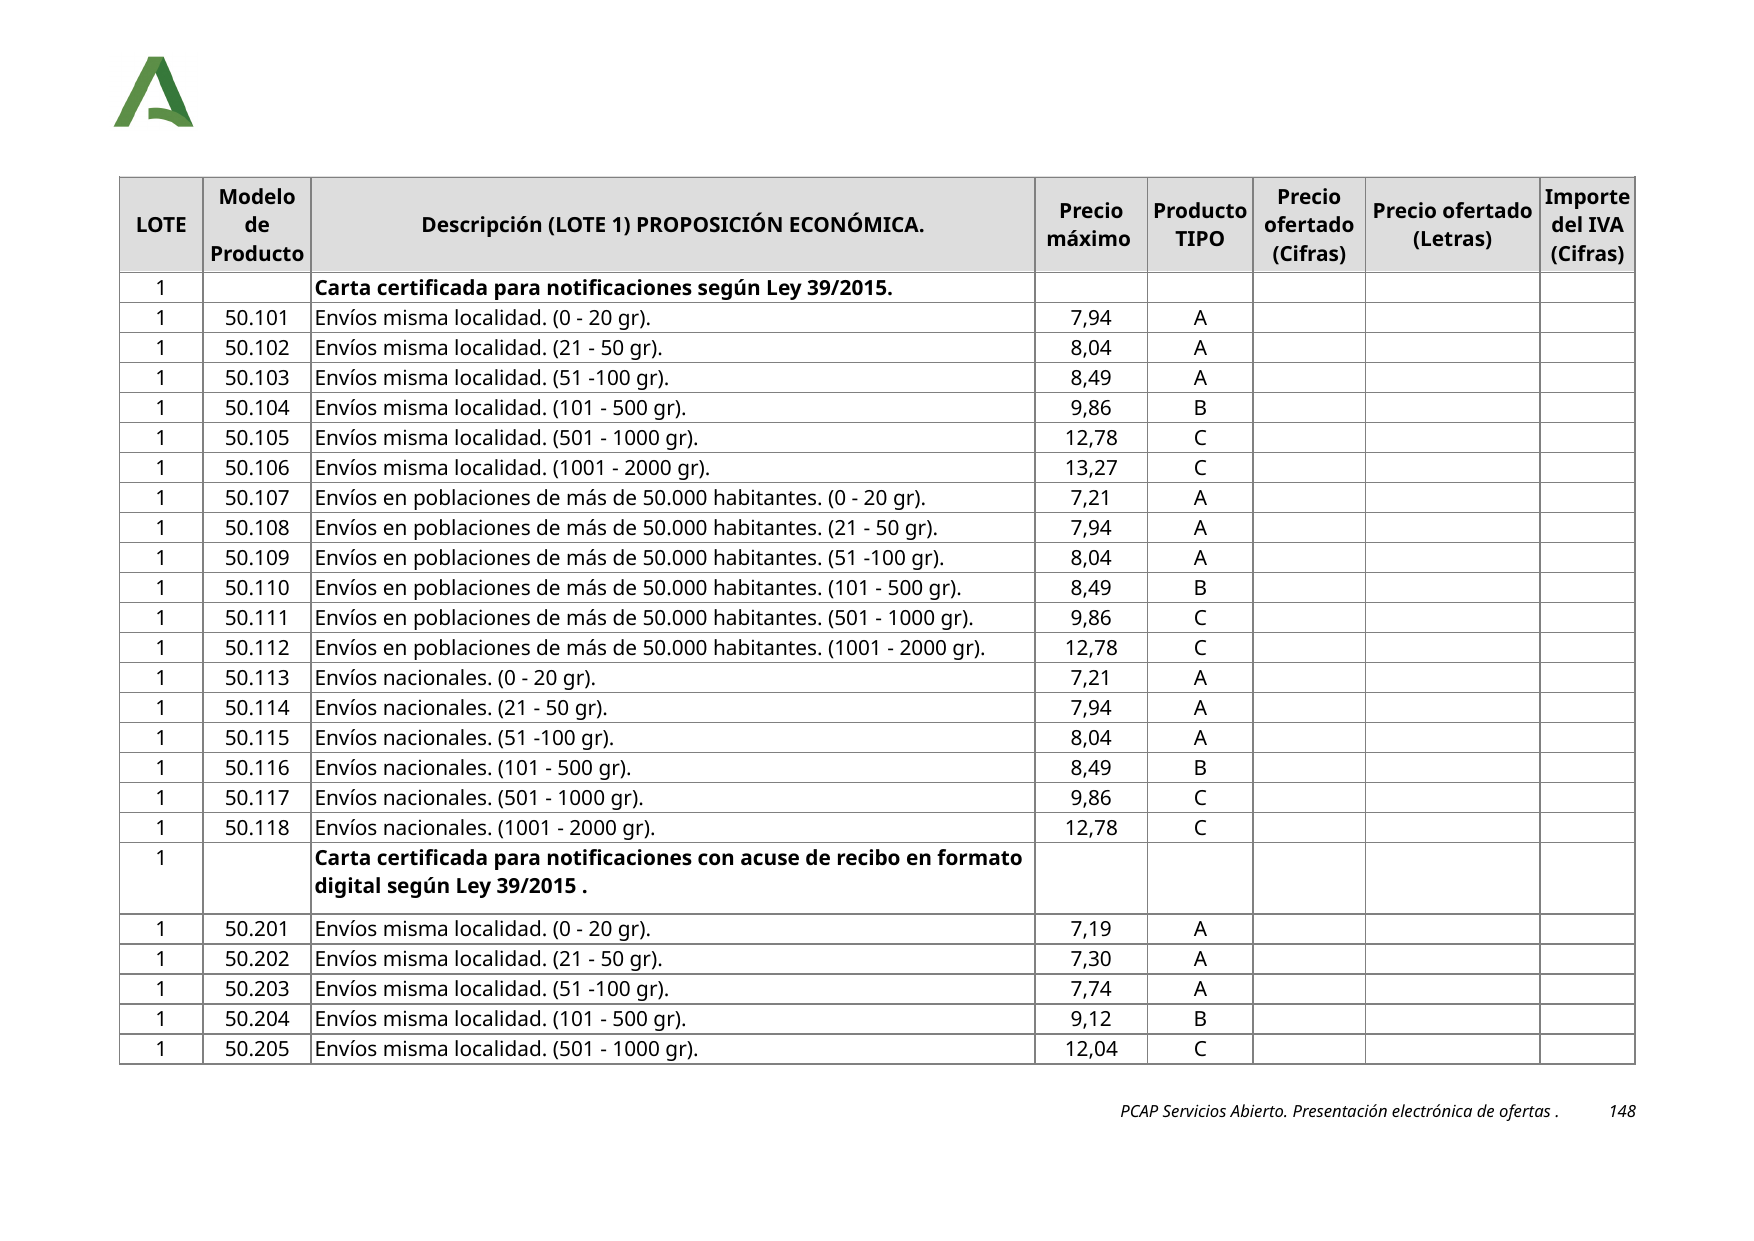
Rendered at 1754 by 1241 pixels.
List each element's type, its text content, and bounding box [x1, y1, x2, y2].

table_cell [1366, 453, 1539, 481]
table_cell 9,86 [1036, 393, 1147, 421]
table_cell [1541, 663, 1634, 691]
table_cell C [1148, 633, 1252, 661]
table_cell 9,86 [1036, 603, 1147, 631]
table_cell 1 [120, 843, 202, 913]
table_cell Envíos misma localidad. (21 - 50 gr). [312, 945, 1034, 973]
table_cell [1541, 423, 1634, 451]
table_cell 50.112 [204, 633, 310, 661]
table_cell [1541, 303, 1634, 331]
table_cell 8,49 [1036, 573, 1147, 601]
table_cell 1 [120, 693, 202, 721]
table_cell [1541, 693, 1634, 721]
table_cell A [1148, 513, 1252, 541]
table_cell A [1148, 915, 1252, 943]
table_cell [1254, 483, 1365, 511]
table_cell 1 [120, 393, 202, 421]
table_cell [1254, 453, 1365, 481]
table_cell 9,12 [1036, 1005, 1147, 1033]
table_cell [1148, 843, 1252, 913]
table_header Descripción (LOTE 1) PROPOSICIÓN ECONÓMICA. [312, 178, 1034, 271]
table_cell A [1148, 693, 1252, 721]
table_cell 50.101 [204, 303, 310, 331]
table_cell 1 [120, 633, 202, 661]
table_cell 1 [120, 603, 202, 631]
table_cell [1366, 543, 1539, 571]
table_cell C [1148, 813, 1252, 841]
table_cell 50.118 [204, 813, 310, 841]
table_cell [1541, 783, 1634, 811]
table_cell Envíos misma localidad. (51 -100 gr). [312, 363, 1034, 391]
table_cell 7,74 [1036, 975, 1147, 1003]
table_cell Envíos nacionales. (101 - 500 gr). [312, 753, 1034, 781]
table_cell [1541, 813, 1634, 841]
table_cell [1541, 723, 1634, 751]
table_cell [1366, 603, 1539, 631]
table_cell Envíos misma localidad. (0 - 20 gr). [312, 303, 1034, 331]
table_cell Envíos misma localidad. (501 - 1000 gr). [312, 1035, 1034, 1063]
table_cell 12,04 [1036, 1035, 1147, 1063]
table_cell [1541, 453, 1634, 481]
table_cell 1 [120, 363, 202, 391]
table_cell 50.104 [204, 393, 310, 421]
table_cell 12,78 [1036, 423, 1147, 451]
table_cell [1541, 603, 1634, 631]
table_header Precio máximo [1036, 178, 1147, 271]
table_cell [1366, 303, 1539, 331]
table_cell 50.102 [204, 333, 310, 361]
table_cell B [1148, 1005, 1252, 1033]
table_cell C [1148, 603, 1252, 631]
table_cell [1254, 975, 1365, 1003]
table_cell B [1148, 573, 1252, 601]
table_cell [1254, 753, 1365, 781]
table_cell Envíos misma localidad. (0 - 20 gr). [312, 915, 1034, 943]
table_cell [1366, 483, 1539, 511]
table_cell [1541, 513, 1634, 541]
table_cell [1254, 1005, 1365, 1033]
table_cell [1366, 393, 1539, 421]
table_header Precio ofertado (Letras) [1366, 178, 1539, 271]
table_cell [1366, 573, 1539, 601]
table_cell 50.107 [204, 483, 310, 511]
table_cell 7,94 [1036, 693, 1147, 721]
table_cell 1 [120, 513, 202, 541]
table_cell [1541, 1005, 1634, 1033]
table_cell 8,49 [1036, 753, 1147, 781]
table_cell [1541, 273, 1634, 301]
table_cell 50.203 [204, 975, 310, 1003]
table_cell [1254, 273, 1365, 301]
table_cell 50.205 [204, 1035, 310, 1063]
table_header Precio ofertado (Cifras) [1254, 178, 1365, 271]
table_cell [1254, 423, 1365, 451]
table_cell [1541, 363, 1634, 391]
table_cell [1254, 945, 1365, 973]
table_cell 1 [120, 483, 202, 511]
table_cell Envíos en poblaciones de más de 50.000 habitantes. (501 - 1000 gr). [312, 603, 1034, 631]
table_cell Envíos nacionales. (51 -100 gr). [312, 723, 1034, 751]
table_cell [1366, 753, 1539, 781]
table_cell [1254, 363, 1365, 391]
table_cell 1 [120, 975, 202, 1003]
table_cell [1254, 333, 1365, 361]
table_cell Envíos en poblaciones de más de 50.000 habitantes. (0 - 20 gr). [312, 483, 1034, 511]
table_header Importe del IVA (Cifras) [1541, 178, 1634, 271]
table_cell [1254, 573, 1365, 601]
table_cell 1 [120, 915, 202, 943]
table_cell Carta certificada para notificaciones con acuse de recibo en formato digital según Ley 39/2015 . [312, 843, 1034, 913]
table_cell 9,86 [1036, 783, 1147, 811]
table_cell 50.106 [204, 453, 310, 481]
table_cell [1366, 813, 1539, 841]
table_cell 50.202 [204, 945, 310, 973]
table_cell C [1148, 783, 1252, 811]
table_cell 7,94 [1036, 513, 1147, 541]
table_cell [1366, 633, 1539, 661]
table_cell [1036, 273, 1147, 301]
table_cell Envíos nacionales. (0 - 20 gr). [312, 663, 1034, 691]
table_cell [1366, 783, 1539, 811]
table_header Producto TIPO [1148, 178, 1252, 271]
table_cell 8,49 [1036, 363, 1147, 391]
table_cell [1541, 333, 1634, 361]
table_cell 1 [120, 753, 202, 781]
table_cell [1254, 513, 1365, 541]
table_cell Envíos misma localidad. (21 - 50 gr). [312, 333, 1034, 361]
table_cell [1541, 945, 1634, 973]
table_cell [1541, 573, 1634, 601]
table_cell [1254, 783, 1365, 811]
table_cell 1 [120, 783, 202, 811]
table_cell [1254, 393, 1365, 421]
table_cell 50.105 [204, 423, 310, 451]
table_cell [1036, 843, 1147, 913]
table_cell Envíos nacionales. (501 - 1000 gr). [312, 783, 1034, 811]
table_cell 50.117 [204, 783, 310, 811]
table_cell Envíos en poblaciones de más de 50.000 habitantes. (51 -100 gr). [312, 543, 1034, 571]
table_cell A [1148, 543, 1252, 571]
table_cell [204, 843, 310, 913]
table_cell [1366, 333, 1539, 361]
table_cell Envíos nacionales. (1001 - 2000 gr). [312, 813, 1034, 841]
table_cell 1 [120, 813, 202, 841]
table_cell Envíos en poblaciones de más de 50.000 habitantes. (21 - 50 gr). [312, 513, 1034, 541]
table_cell [1366, 843, 1539, 913]
table_cell 7,21 [1036, 663, 1147, 691]
table_cell 8,04 [1036, 333, 1147, 361]
table_cell [1541, 393, 1634, 421]
table_cell [1541, 1035, 1634, 1063]
table_cell [1366, 363, 1539, 391]
table_cell Envíos misma localidad. (51 -100 gr). [312, 975, 1034, 1003]
table_cell 8,04 [1036, 723, 1147, 751]
table_cell [1254, 663, 1365, 691]
table_cell 1 [120, 723, 202, 751]
table_cell [204, 273, 310, 301]
table_cell [1254, 813, 1365, 841]
table_cell Envíos en poblaciones de más de 50.000 habitantes. (1001 - 2000 gr). [312, 633, 1034, 661]
table_cell C [1148, 423, 1252, 451]
table_cell 7,21 [1036, 483, 1147, 511]
table_cell 7,30 [1036, 945, 1147, 973]
table_cell 1 [120, 543, 202, 571]
table_cell [1541, 843, 1634, 913]
table_cell [1541, 633, 1634, 661]
table_cell 50.111 [204, 603, 310, 631]
table_cell 50.114 [204, 693, 310, 721]
table_cell 1 [120, 1035, 202, 1063]
table_cell 1 [120, 453, 202, 481]
table_cell A [1148, 945, 1252, 973]
table_cell Envíos misma localidad. (501 - 1000 gr). [312, 423, 1034, 451]
table_cell 12,78 [1036, 633, 1147, 661]
table_cell [1541, 975, 1634, 1003]
table_cell Envíos misma localidad. (1001 - 2000 gr). [312, 453, 1034, 481]
table_cell [1254, 723, 1365, 751]
table_cell A [1148, 663, 1252, 691]
table_cell 50.116 [204, 753, 310, 781]
table_cell [1366, 663, 1539, 691]
table_cell 1 [120, 573, 202, 601]
table_cell 13,27 [1036, 453, 1147, 481]
table_cell [1541, 753, 1634, 781]
table_cell 7,19 [1036, 915, 1147, 943]
table_cell 50.113 [204, 663, 310, 691]
table_cell [1254, 303, 1365, 331]
table_cell Carta certificada para notificaciones según Ley 39/2015. [312, 273, 1034, 301]
table_cell A [1148, 333, 1252, 361]
table_cell 1 [120, 663, 202, 691]
table_cell [1366, 723, 1539, 751]
table_cell [1541, 483, 1634, 511]
table_cell 50.103 [204, 363, 310, 391]
table_cell C [1148, 453, 1252, 481]
table_cell 50.115 [204, 723, 310, 751]
table_cell A [1148, 483, 1252, 511]
table_cell [1366, 1005, 1539, 1033]
table_cell [1148, 273, 1252, 301]
table_header LOTE [120, 178, 202, 271]
table_cell [1254, 693, 1365, 721]
table_cell 1 [120, 1005, 202, 1033]
table_cell 1 [120, 333, 202, 361]
table_cell C [1148, 1035, 1252, 1063]
table_cell 50.204 [204, 1005, 310, 1033]
table_cell [1366, 423, 1539, 451]
table_cell [1366, 975, 1539, 1003]
table_header Modelo de Producto [204, 178, 310, 271]
table_cell [1366, 945, 1539, 973]
table_cell 8,04 [1036, 543, 1147, 571]
table_cell [1254, 1035, 1365, 1063]
table_cell [1366, 915, 1539, 943]
table_cell [1541, 543, 1634, 571]
table_cell [1366, 1035, 1539, 1063]
table_cell A [1148, 303, 1252, 331]
table_cell 50.109 [204, 543, 310, 571]
table_cell [1366, 273, 1539, 301]
table_cell 1 [120, 273, 202, 301]
table_cell [1366, 513, 1539, 541]
table_cell 7,94 [1036, 303, 1147, 331]
table_cell 50.201 [204, 915, 310, 943]
table_cell [1254, 543, 1365, 571]
table_cell [1254, 915, 1365, 943]
table_cell [1366, 693, 1539, 721]
table_cell 12,78 [1036, 813, 1147, 841]
table_cell Envíos nacionales. (21 - 50 gr). [312, 693, 1034, 721]
table_cell A [1148, 363, 1252, 391]
table_cell 1 [120, 945, 202, 973]
table_cell A [1148, 723, 1252, 751]
picture [109, 52, 198, 131]
table_cell B [1148, 393, 1252, 421]
table_cell 1 [120, 303, 202, 331]
table_cell 1 [120, 423, 202, 451]
table_cell [1254, 633, 1365, 661]
table_cell 50.108 [204, 513, 310, 541]
table_cell [1254, 843, 1365, 913]
table_cell Envíos misma localidad. (101 - 500 gr). [312, 393, 1034, 421]
table_cell 50.110 [204, 573, 310, 601]
table_cell Envíos misma localidad. (101 - 500 gr). [312, 1005, 1034, 1033]
table_cell A [1148, 975, 1252, 1003]
table_cell Envíos en poblaciones de más de 50.000 habitantes. (101 - 500 gr). [312, 573, 1034, 601]
table_cell [1541, 915, 1634, 943]
table_cell B [1148, 753, 1252, 781]
table_cell [1254, 603, 1365, 631]
